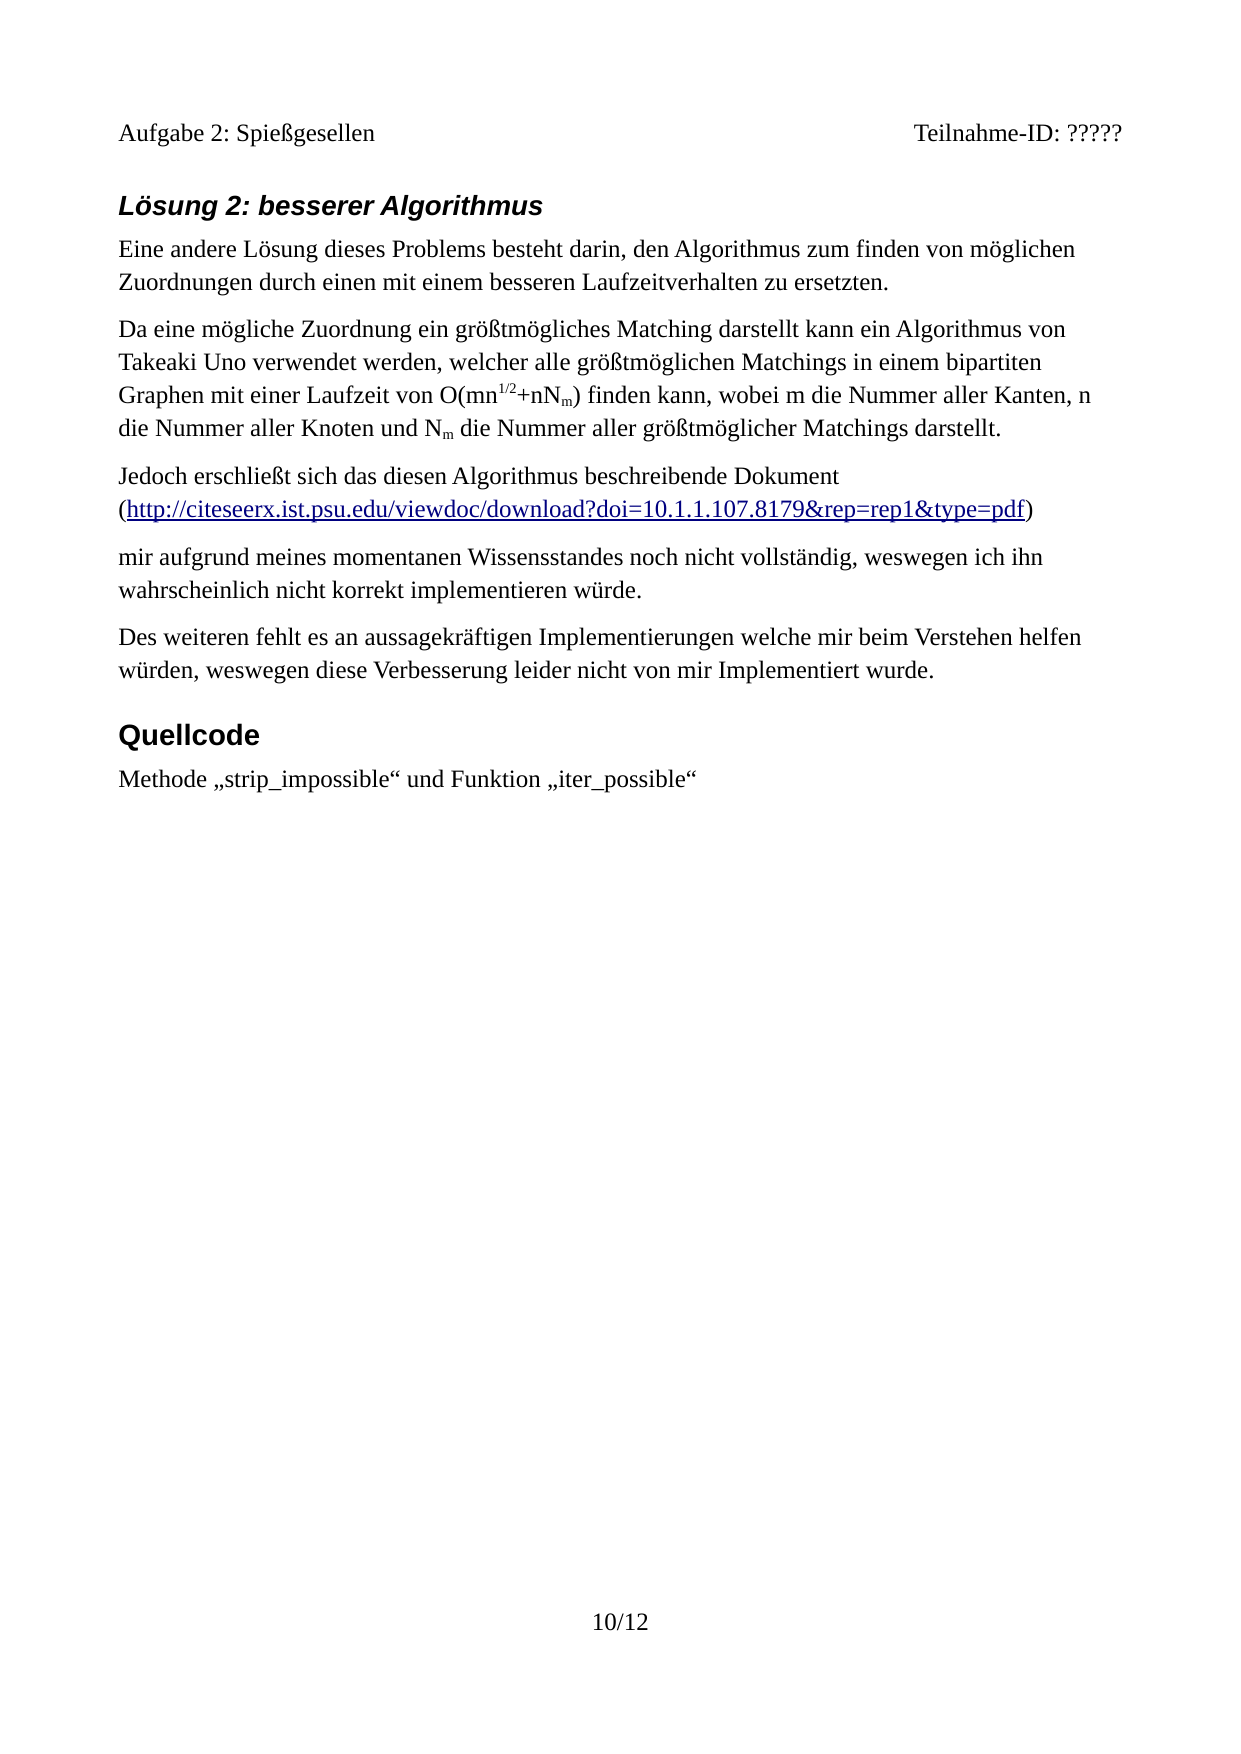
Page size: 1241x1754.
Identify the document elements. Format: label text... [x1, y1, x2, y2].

text Methode „strip_impossible“ und Funktion „iter_possible“ [118, 764, 1122, 792]
text mir aufgrund meines momentanen Wissensstandes noch nicht vollständig, weswegen ich ihn wahrscheinlich nicht korrekt implementieren würde. [118, 542, 1122, 603]
text Des weiteren fehlt es an aussagekräftigen Implementierungen welche mir beim Verstehen helfen würden, weswegen diese Verbesserung leider nicht von mir Implementiert wurde. [118, 622, 1122, 684]
text Eine andere Lösung dieses Problems besteht darin, den Algorithmus zum finden von möglichen Zuordnungen durch einen mit einem besseren Laufzeitverhalten zu ersetzten. [118, 234, 1122, 296]
text Da eine mögliche Zuordnung ein größtmögliches Matching darstellt kann ein Algorithmus von Takeaki Uno verwendet werden, welcher alle größtmöglichen Matchings in einem bipartiten Graphen mit einer Laufzeit von O(mn1/2+nNm) finden kann, wobei m die Nummer aller Kanten, n die Nummer aller Knoten und Nm die Nummer aller größtmöglicher Matchings darstellt. [118, 314, 1122, 442]
subtitle Lösung 2: besserer Algorithmus [118, 189, 1122, 221]
subtitle Quellcode [118, 717, 1122, 751]
text Jedoch erschließt sich das diesen Algorithmus beschreibende Dokument (http://citeseerx.ist.psu.edu/viewdoc/download?doi=10.1.1.107.8179&rep=rep1&type=pdf) [118, 461, 1122, 523]
